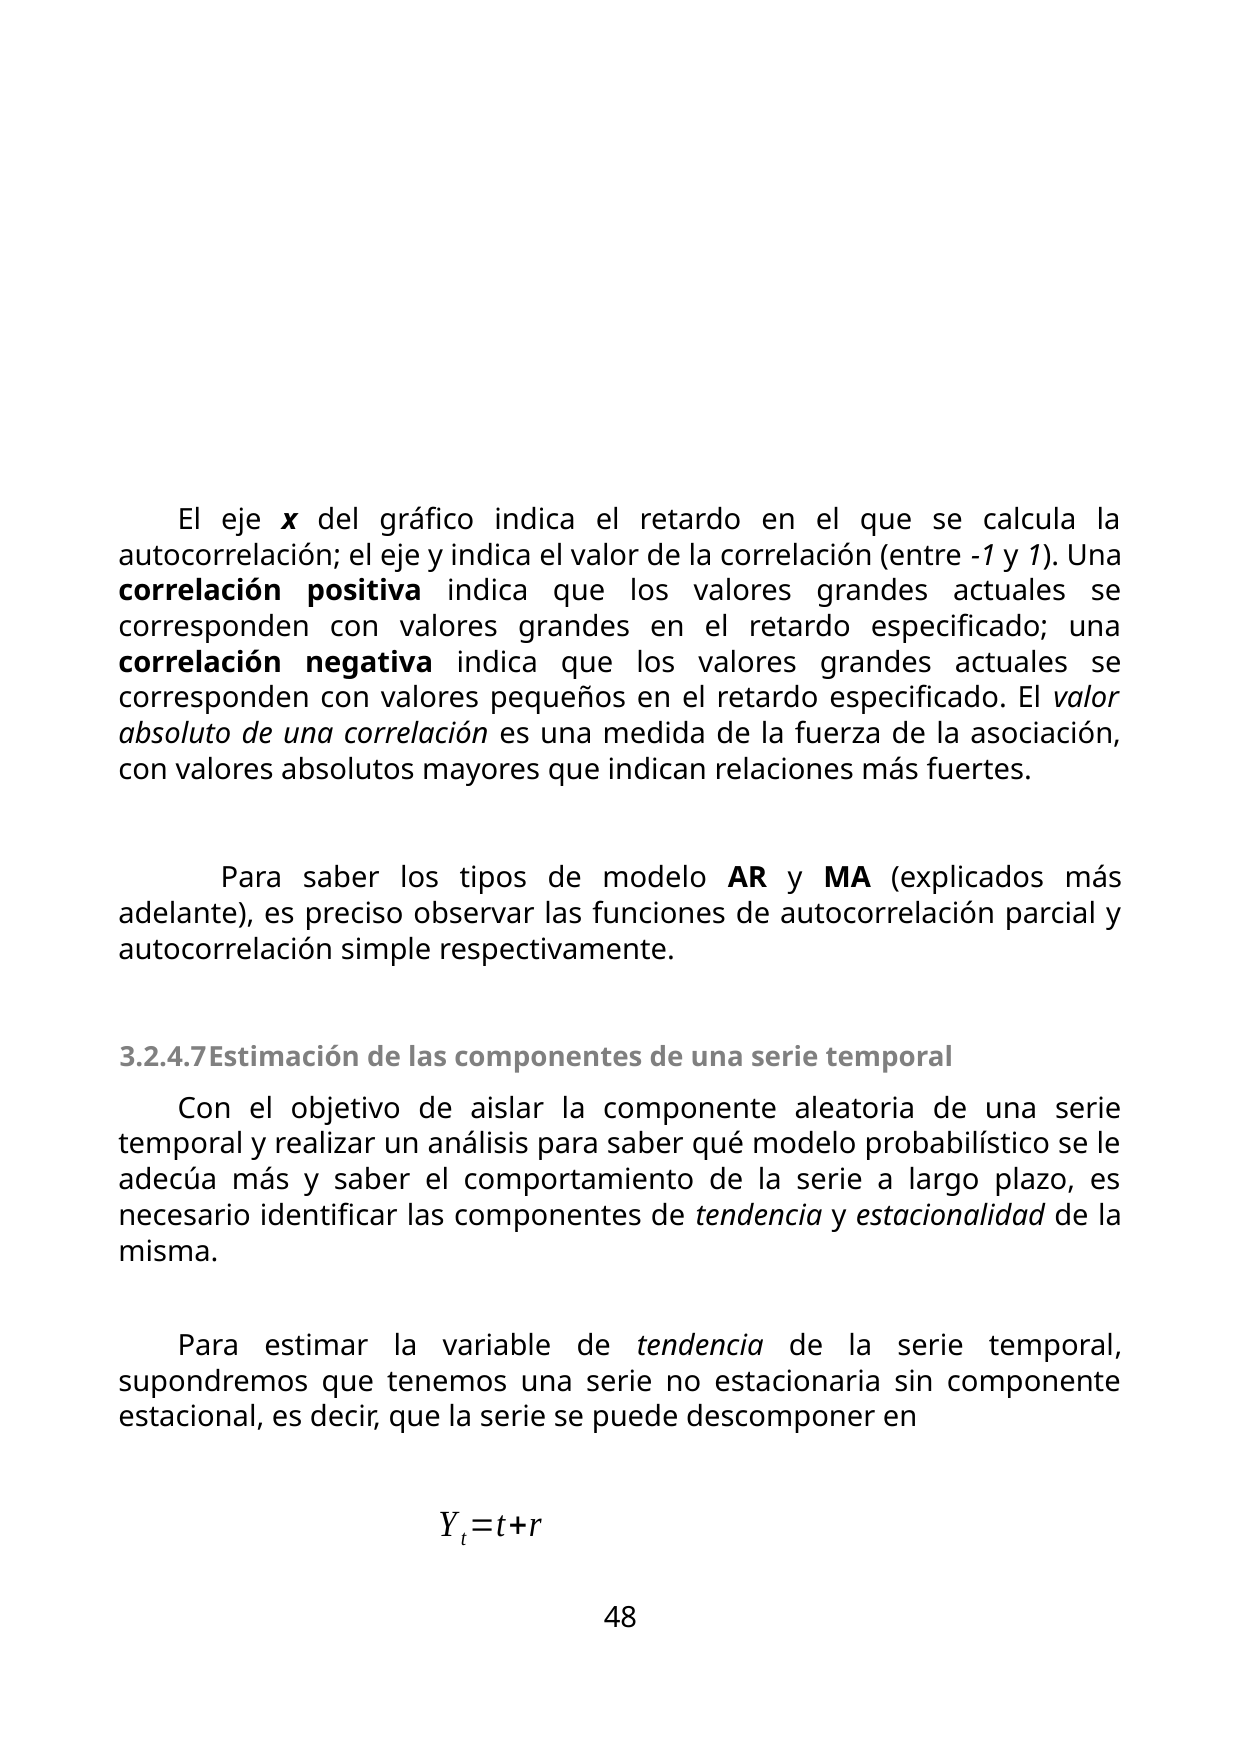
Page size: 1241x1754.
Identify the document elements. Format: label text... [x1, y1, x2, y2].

text Para estimar la variable de tendencia de la serie temporal, supondremos que tenemos una serie no estacionaria sin componente estacional, es decir, que la serie se puede descomponer en [118, 1324, 1122, 1435]
subtitle Estimación de las componentes de una serie temporal [119, 1037, 1122, 1074]
text El eje x del gráfico indica el retardo en el que se calcula la autocorrelación; el eje y indica el valor de la correlación (entre -1 y 1). Una correlación positiva indica que los valores grandes actuales se corresponden con valores grandes en el retardo especificado; una correlación negativa indica que los valores grandes actuales se corresponden con valores pequeños en el retardo especificado. El valor absoluto de una correlación es una medida de la fuerza de la asociación, con valores absolutos mayores que indican relaciones más fuertes. [118, 498, 1122, 788]
text Para saber los tipos de modelo AR y MA (explicados más adelante), es preciso observar las funciones de autocorrelación parcial y autocorrelación simple respectivamente. [118, 857, 1122, 968]
text Con el objetivo de aislar la componente aleatoria de una serie temporal y realizar un análisis para saber qué modelo probabilístico se le adecúa más y saber el comportamiento de la serie a largo plazo, es necesario identificar las componentes de tendencia y estacionalidad de la misma. [118, 1087, 1122, 1269]
